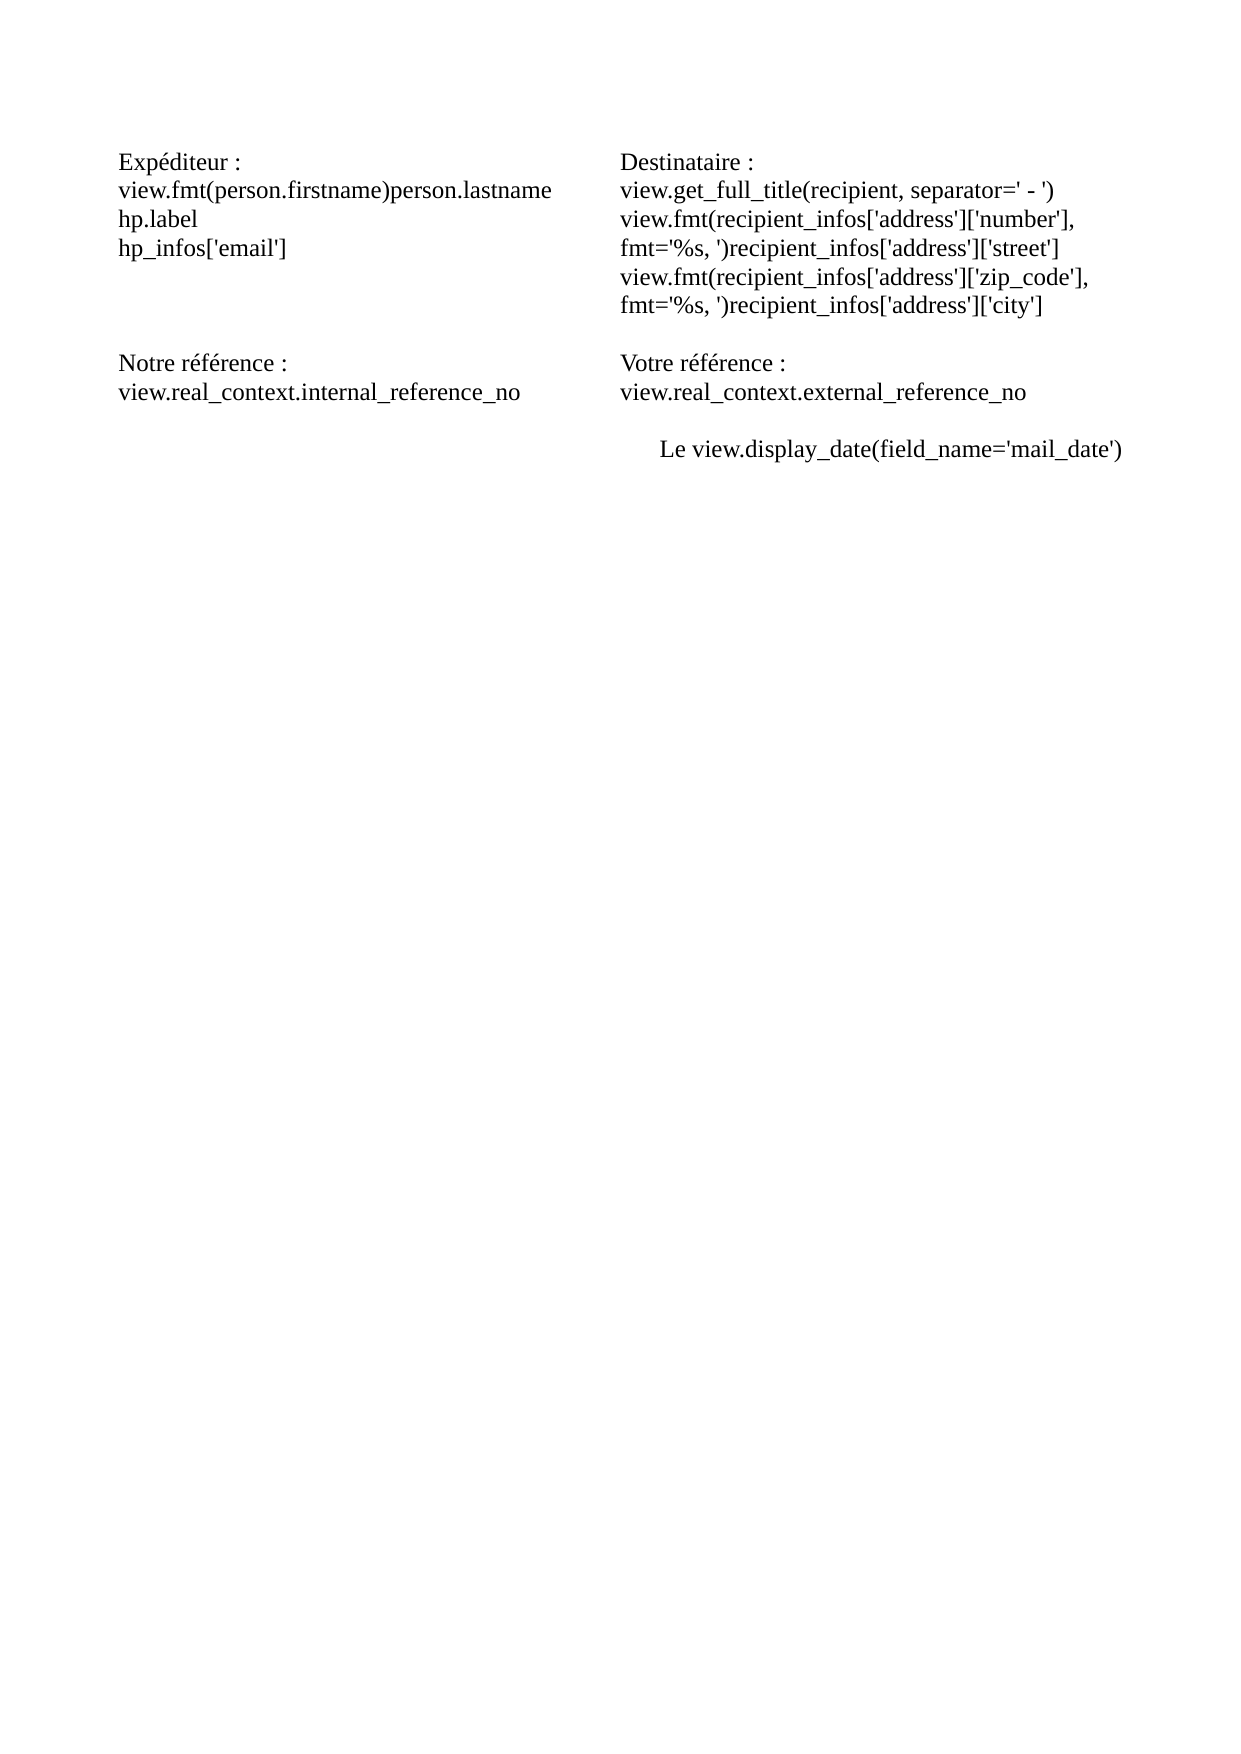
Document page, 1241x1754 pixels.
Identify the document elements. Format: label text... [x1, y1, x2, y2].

table_cell [118, 319, 620, 348]
table_header Expéditeur : view.fmt(person.firstname)person.lastname hp.label hp_infos['email'] [118, 147, 620, 319]
table_cell [620, 319, 1122, 348]
table_header Destinataire : view.get_full_title(recipient, separator=' - ') view.fmt(recipient_infos['address']['number'], fmt='%s, ')recipient_infos['address']['street'] view.fmt(recipient_infos['address']['zip_code'], fmt='%s, ')recipient_infos['address']['city'] [620, 147, 1122, 319]
table_cell Votre référence : view.real_context.external_reference_no [620, 348, 1122, 406]
table_cell Notre référence : view.real_context.internal_reference_no [118, 348, 620, 406]
text Le view.display_date(field_name='mail_date') [118, 434, 1122, 463]
